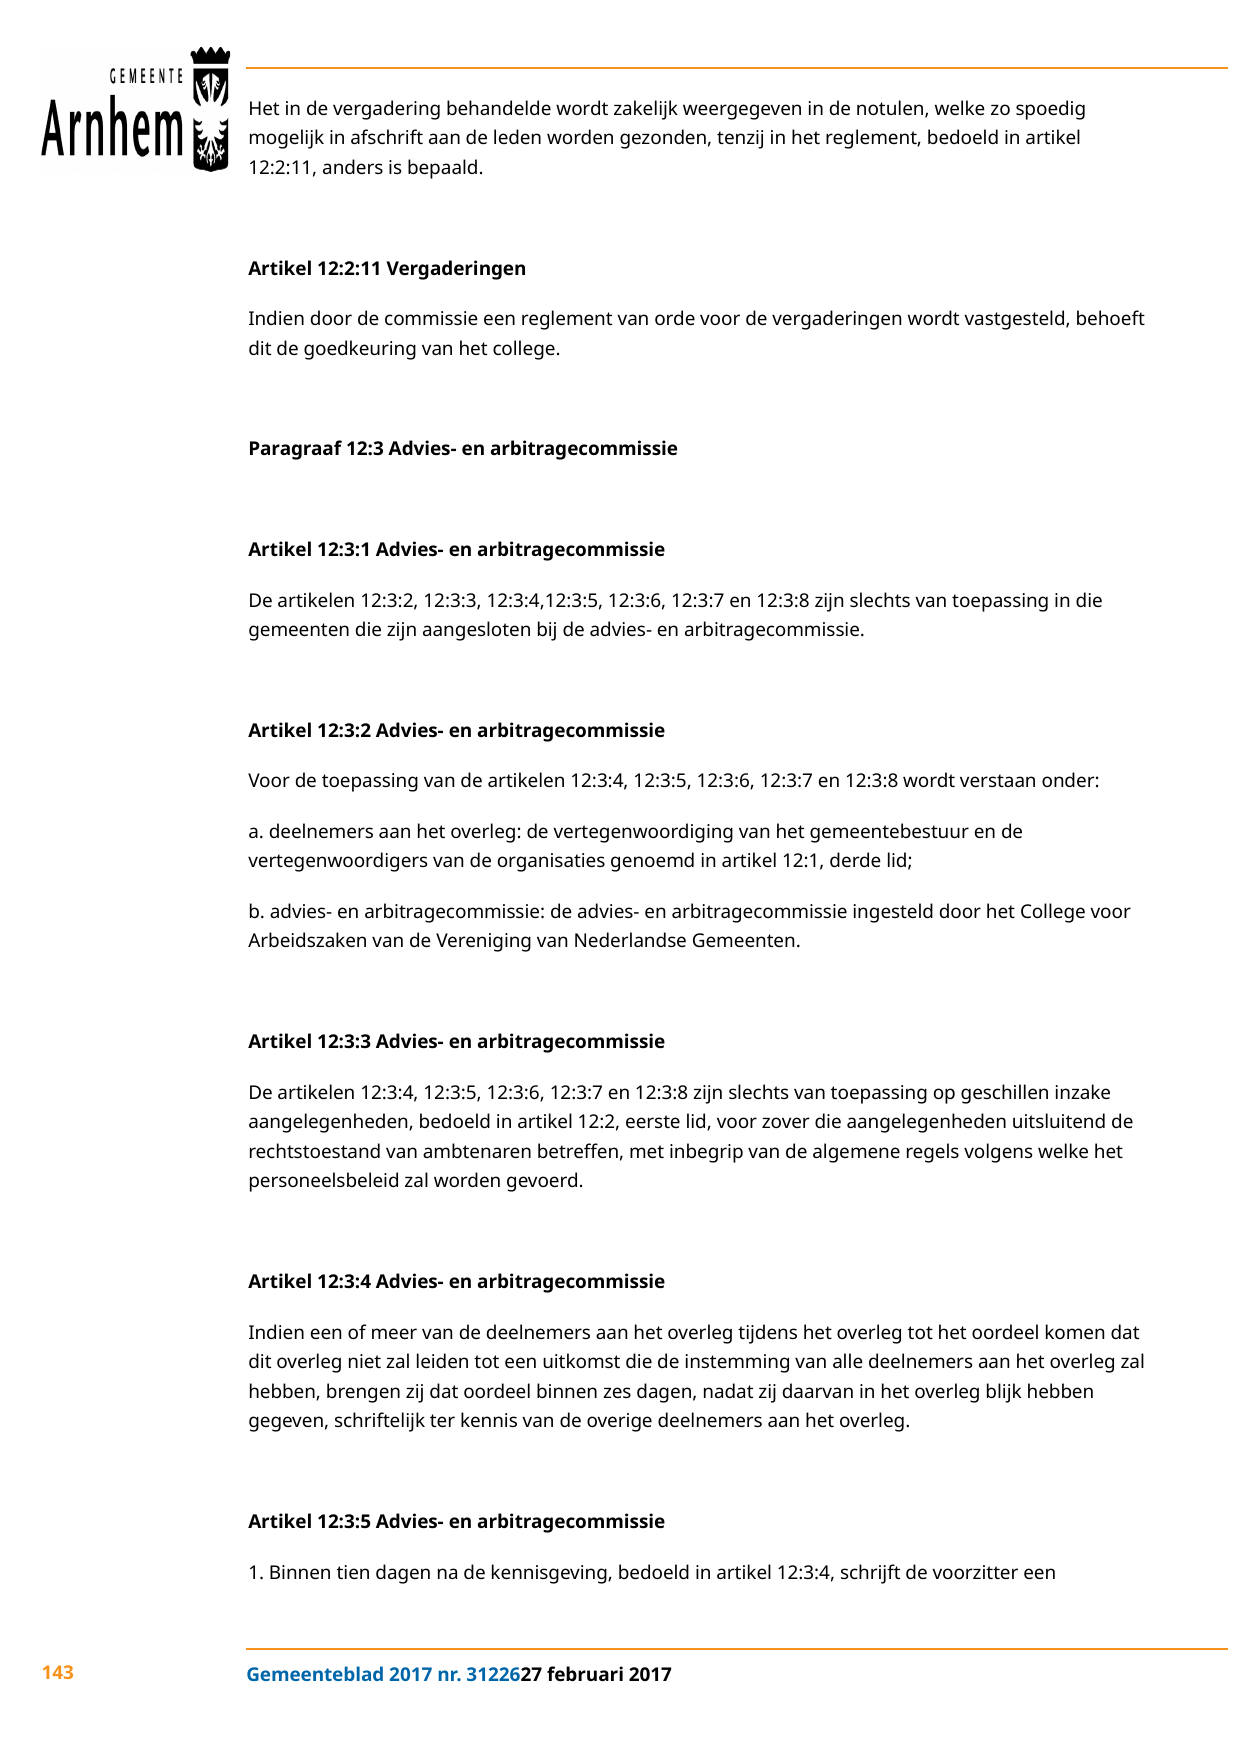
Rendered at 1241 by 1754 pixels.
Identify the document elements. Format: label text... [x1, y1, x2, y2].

text 1. Binnen tien dagen na de kennisgeving, bedoeld in artikel 12:3:4, schrijft de voorzitter een [248, 1559, 1152, 1585]
text Artikel 12:3:2 Advies- en arbitragecommissie [248, 717, 1152, 743]
text Artikel 12:3:5 Advies- en arbitragecommissie [248, 1508, 1152, 1534]
text b. advies- en arbitragecommissie: de advies- en arbitragecommissie ingesteld door het College voor Arbeidszaken van de Vereniging van Nederlandse Gemeenten. [248, 898, 1152, 953]
text Voor de toepassing van de artikelen 12:3:4, 12:3:5, 12:3:6, 12:3:7 en 12:3:8 wordt verstaan onder: [248, 768, 1152, 793]
text Artikel 12:3:3 Advies- en arbitragecommissie [248, 1028, 1152, 1054]
text Indien door de commissie een reglement van orde voor de vergaderingen wordt vastgesteld, behoeft dit de goedkeuring van het college. [248, 305, 1152, 361]
text De artikelen 12:3:4, 12:3:5, 12:3:6, 12:3:7 en 12:3:8 zijn slechts van toepassing op geschillen inzake aangelegenheden, bedoeld in artikel 12:2, eerste lid, voor zover die aangelegenheden uitsluitend de rechtstoestand van ambtenaren betreffen, met inbegrip van de algemene regels volgens welke het personeelsbeleid zal worden gevoerd. [248, 1079, 1152, 1193]
text Artikel 12:3:1 Advies- en arbitragecommissie [248, 536, 1152, 562]
text Artikel 12:2:11 Vergaderingen [248, 255, 1152, 281]
text De artikelen 12:3:2, 12:3:3, 12:3:4,12:3:5, 12:3:6, 12:3:7 en 12:3:8 zijn slechts van toepassing in die gemeenten die zijn aangesloten bij de advies- en arbitragecommissie. [248, 587, 1152, 642]
text Artikel 12:3:4 Advies- en arbitragecommissie [248, 1268, 1152, 1294]
text a. deelnemers aan het overleg: de vertegenwoordiging van het gemeentebestuur en de vertegenwoordigers van de organisaties genoemd in artikel 12:1, derde lid; [248, 818, 1152, 873]
text Het in de vergadering behandelde wordt zakelijk weergegeven in de notulen, welke zo spoedig mogelijk in afschrift aan de leden worden gezonden, tenzij in het reglement, bedoeld in artikel 12:2:11, anders is bepaald. [248, 95, 1152, 180]
picture [41, 47, 231, 172]
text Indien een of meer van de deelnemers aan het overleg tijdens het overleg tot het oordeel komen dat dit overleg niet zal leiden tot een uitkomst die de instemming van alle deelnemers aan het overleg zal hebben, brengen zij dat oordeel binnen zes dagen, nadat zij daarvan in het overleg blijk hebben gegeven, schriftelijk ter kennis van de overige deelnemers aan het overleg. [248, 1319, 1152, 1433]
text Paragraaf 12:3 Advies- en arbitragecommissie [248, 436, 1152, 461]
